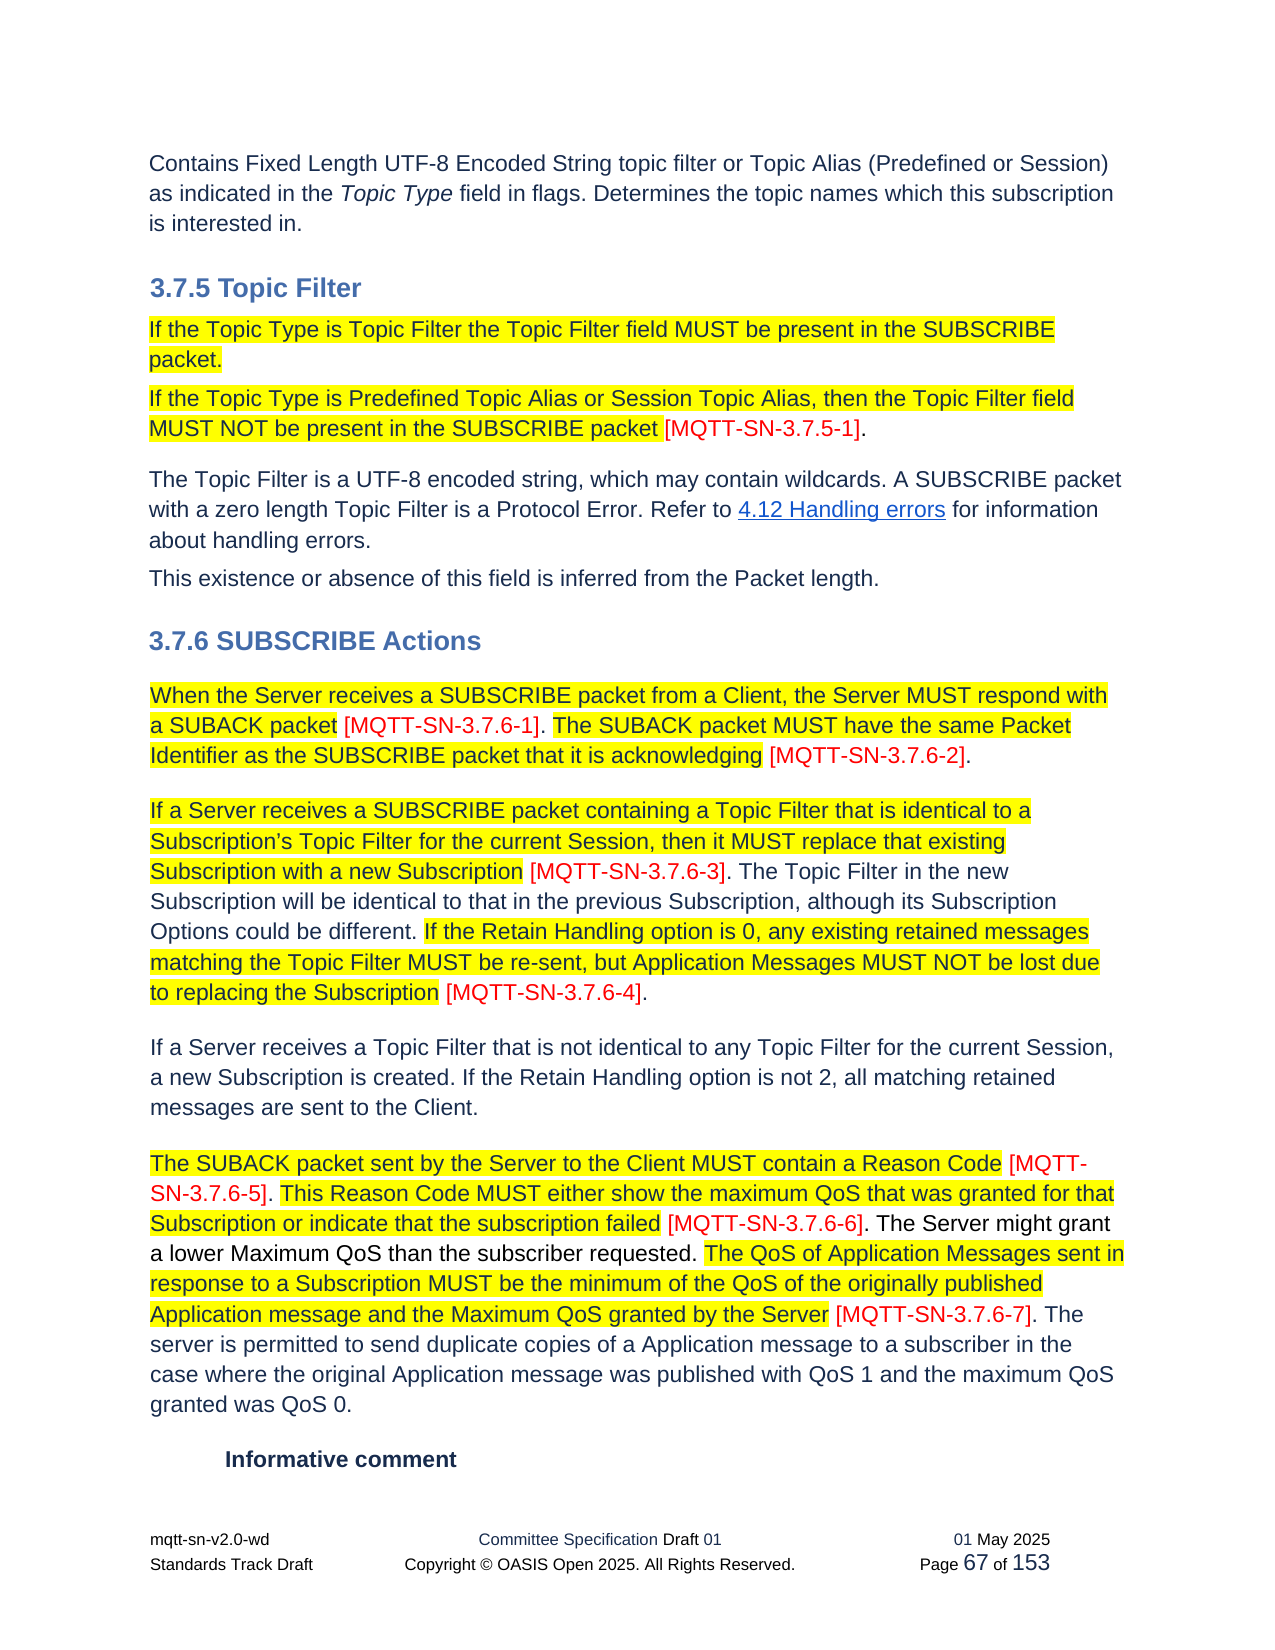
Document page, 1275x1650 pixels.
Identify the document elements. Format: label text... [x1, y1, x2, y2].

text If the Topic Type is Topic Filter the Topic Filter field MUST be present in the SUBSCRIBE packet. [148, 316, 1124, 373]
text Contains Fixed Length UTF-8 Encoded String topic filter or Topic Alias (Predefined or Session) as indicated in the Topic Type field in flags. Determines the topic names which this subscription is interested in. [148, 150, 1124, 237]
text Informative comment [225, 1446, 1125, 1473]
text The Topic Filter is a UTF-8 encoded string, which may contain wildcards. A SUBSCRIBE packet with a zero length Topic Filter is a Protocol Error. Refer to 4.12 Handling errors for information about handling errors. [148, 466, 1124, 553]
text When the Server receives a SUBSCRIBE packet from a Client, the Server MUST respond with a SUBACK packet [MQTT-SN-3.7.6-1]. The SUBACK packet MUST have the same Packet Identifier as the SUBSCRIBE packet that it is acknowledging [MQTT-SN-3.7.6-2]. [150, 682, 1125, 768]
text This existence or absence of this field is inferred from the Packet length. [148, 565, 1124, 592]
text The SUBACK packet sent by the Server to the Client MUST contain a Reason Code [MQTT-SN-3.7.6-5]. This Reason Code MUST either show the maximum QoS that was granted for that Subscription or indicate that the subscription failed [MQTT-SN-3.7.6-6]. The Server might grant a lower Maximum QoS than the subscriber requested. The QoS of Application Messages sent in response to a Subscription MUST be the minimum of the QoS of the originally published Application message and the Maximum QoS granted by the Server [MQTT-SN-3.7.6-7]. The server is permitted to send duplicate copies of a Application message to a subscriber in the case where the original Application message was published with QoS 1 and the maximum QoS granted was QoS 0. [150, 1149, 1125, 1417]
subtitle 3.7.6 SUBSCRIBE Actions [148, 624, 1124, 656]
subtitle 3.7.5 Topic Filter [150, 272, 1124, 304]
text If a Server receives a Topic Filter that is not identical to any Topic Filter for the current Session, a new Subscription is created. If the Retain Handling option is not 2, all matching retained messages are sent to the Client. [150, 1034, 1125, 1121]
text If a Server receives a SUBSCRIBE packet containing a Topic Filter that is identical to a Subscription’s Topic Filter for the current Session, then it MUST replace that existing Subscription with a new Subscription [MQTT-SN-3.7.6-3]. The Topic Filter in the new Subscription will be identical to that in the previous Subscription, although its Subscription Options could be different. If the Retain Handling option is 0, any existing retained messages matching the Topic Filter MUST be re-sent, but Application Messages MUST NOT be lost due to replacing the Subscription [MQTT-SN-3.7.6-4]. [150, 797, 1125, 1005]
text If the Topic Type is Predefined Topic Alias or Session Topic Alias, then the Topic Filter field MUST NOT be present in the SUBSCRIBE packet [MQTT-SN-3.7.5-1]. [148, 385, 1124, 442]
